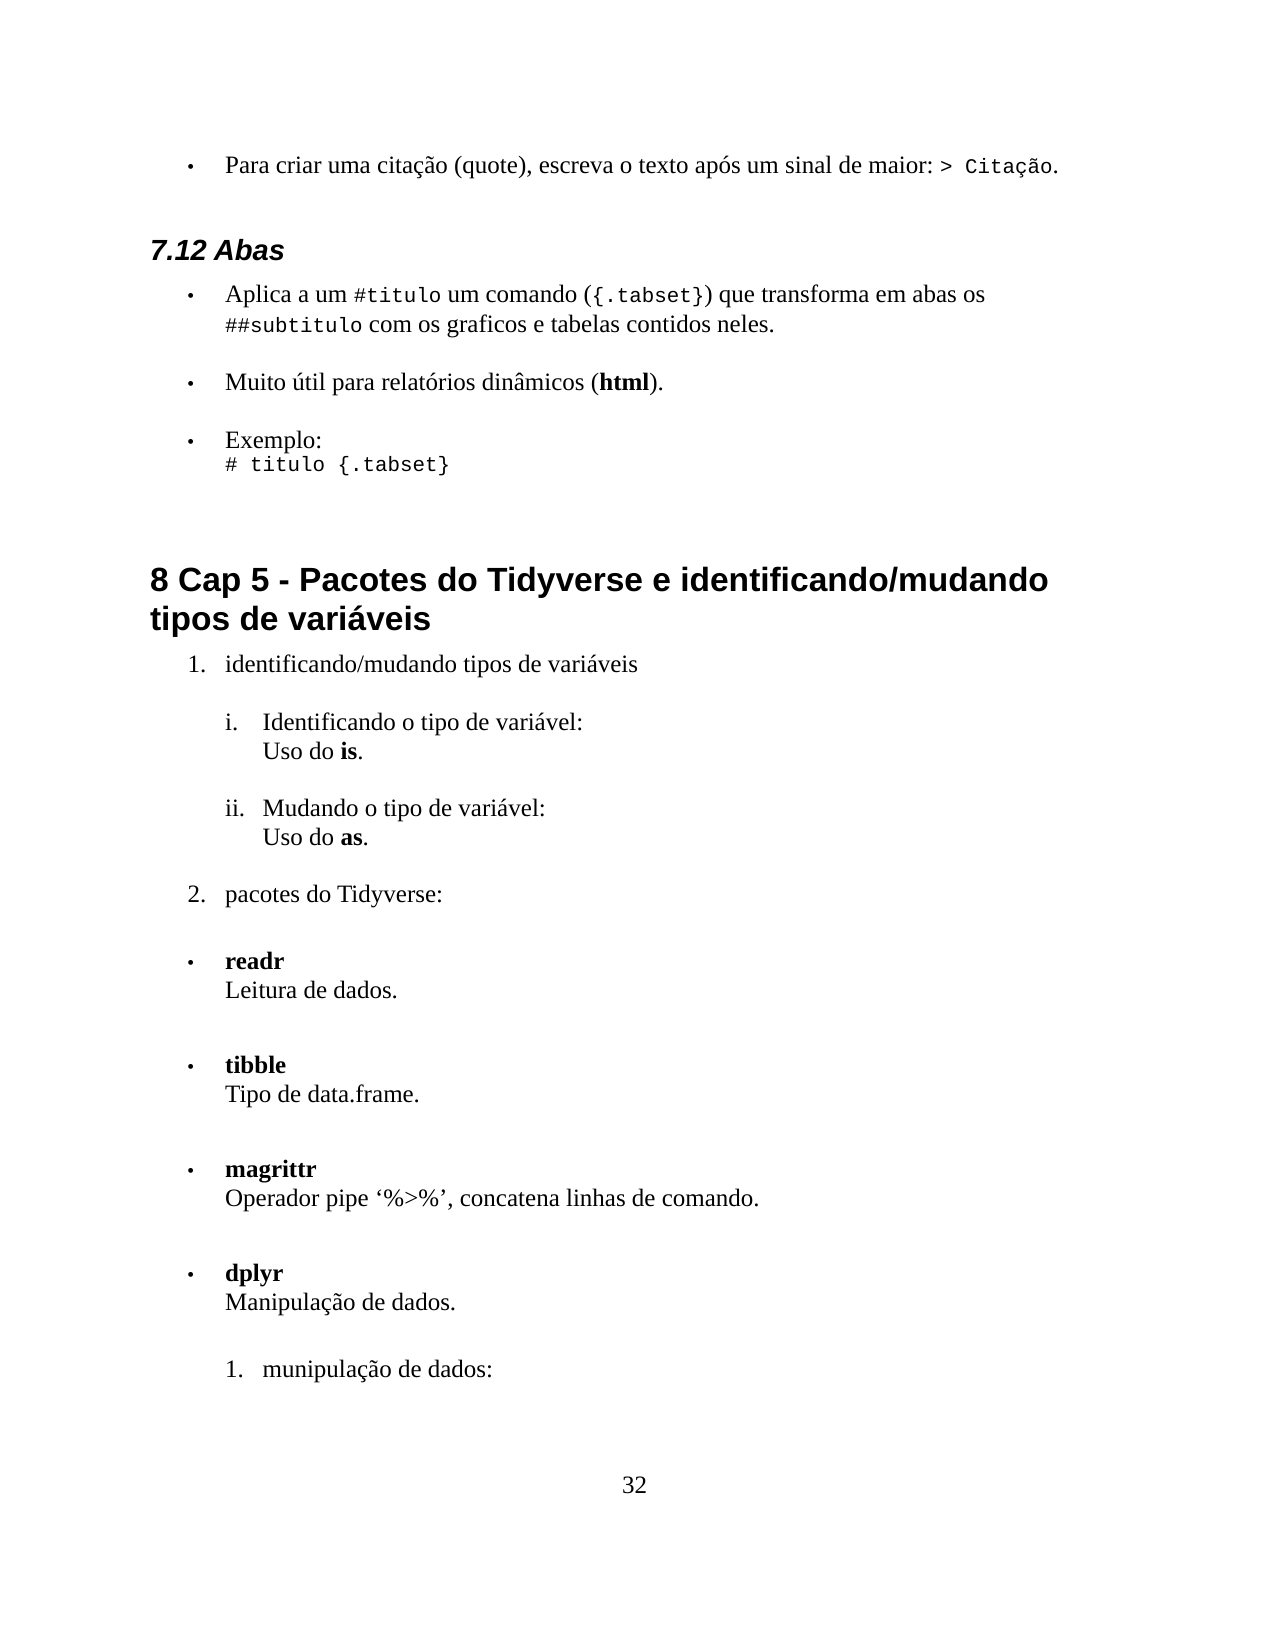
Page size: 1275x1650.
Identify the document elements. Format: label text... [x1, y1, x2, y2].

subtitle 8 Cap 5 - Pacotes do Tidyverse e identificando/mudando tipos de variáveis [150, 560, 1125, 637]
subtitle 7.12 Abas [150, 233, 1125, 267]
list Muito útil para relatórios dinâmicos (html). [187, 367, 1125, 425]
list munipulação de dados: [225, 1354, 1125, 1411]
list readr Leitura de dados. [187, 946, 1125, 1032]
list Mudando o tipo de variável: Uso do as. [225, 793, 1125, 879]
list Para criar uma citação (quote), escreva o texto após um sinal de maior: > Citação. [187, 150, 1125, 208]
list Aplica a um #titulo um comando ({.tabset}) que transforma em abas os ##subtitulo com os graficos e tabelas contidos neles. [187, 279, 1125, 367]
list dplyr Manipulação de dados. [187, 1258, 1125, 1345]
list magrittr Operador pipe ‘%>%’, concatena linhas de comando. [187, 1154, 1125, 1241]
list pacotes do Tidyverse: [187, 879, 1125, 937]
list tibble Tipo de data.frame. [187, 1050, 1125, 1136]
list identificando/mudando tipos de variáveis [187, 649, 1125, 707]
list Identificando o tipo de variável: Uso do is. [225, 707, 1125, 793]
list Exemplo: # titulo {.tabset} [187, 425, 1125, 506]
